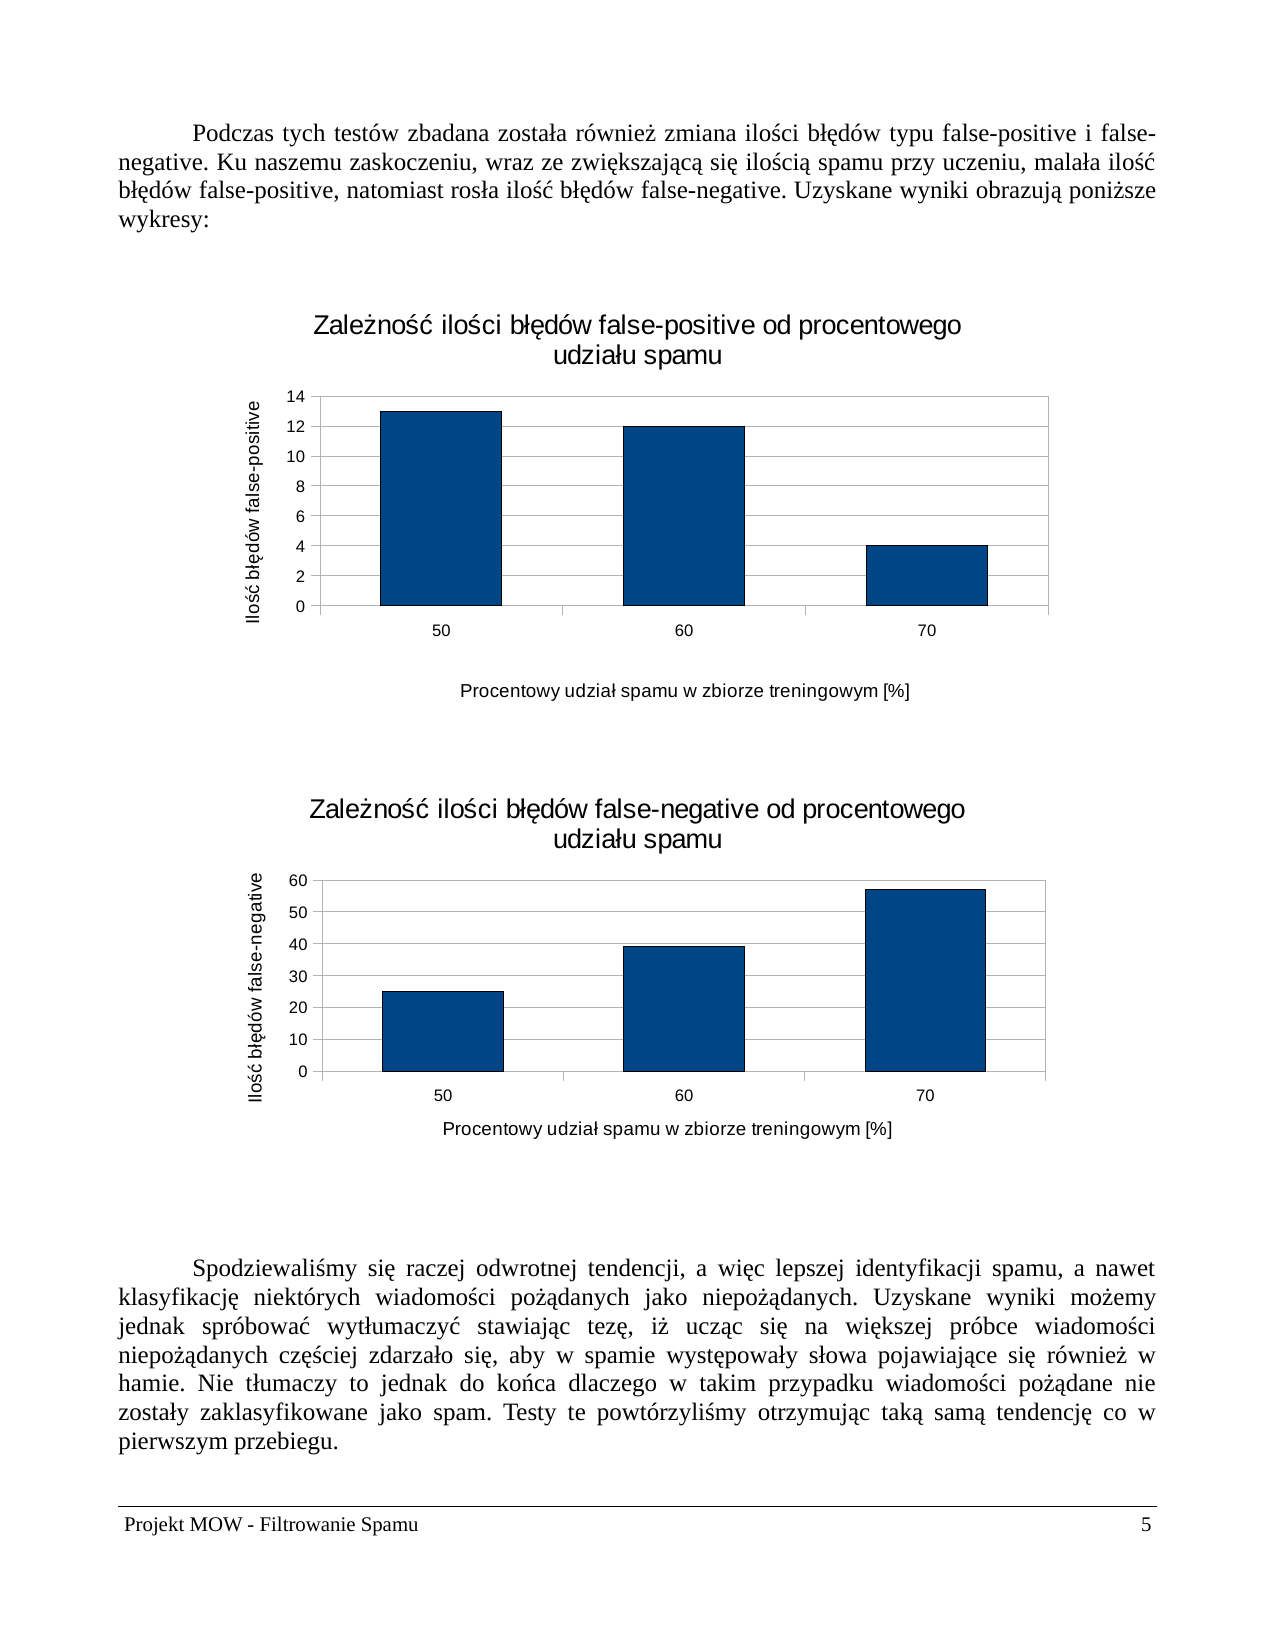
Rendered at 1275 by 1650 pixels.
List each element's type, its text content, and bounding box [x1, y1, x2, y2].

text Spodziewaliśmy się raczej odwrotnej tendencji, a więc lepszej identyfikacji spamu, a nawet klasyfikację niektórych wiadomości pożądanych jako niepożądanych. Uzyskane wyniki możemy jednak spróbować wytłumaczyć stawiając tezę, iż ucząc się na większej próbce wiadomości niepożądanych częściej zdarzało się, aby w spamie występowały słowa pojawiające się również w hamie. Nie tłumaczy to jednak do końca dlaczego w takim przypadku wiadomości pożądane nie zostały zaklasyfikowane jako spam. Testy te powtórzyliśmy otrzymując taką samą tendencję co w pierwszym przebiegu. [118, 1253, 1157, 1455]
text Podczas tych testów zbadana została również zmiana ilości błędów typu false-positive i false-negative. Ku naszemu zaskoczeniu, wraz ze zwiększającą się ilością spamu przy uczeniu, malała ilość błędów false-positive, natomiast rosła ilość błędów false-negative. Uzyskane wyniki obrazują poniższe wykresy: [118, 118, 1157, 233]
